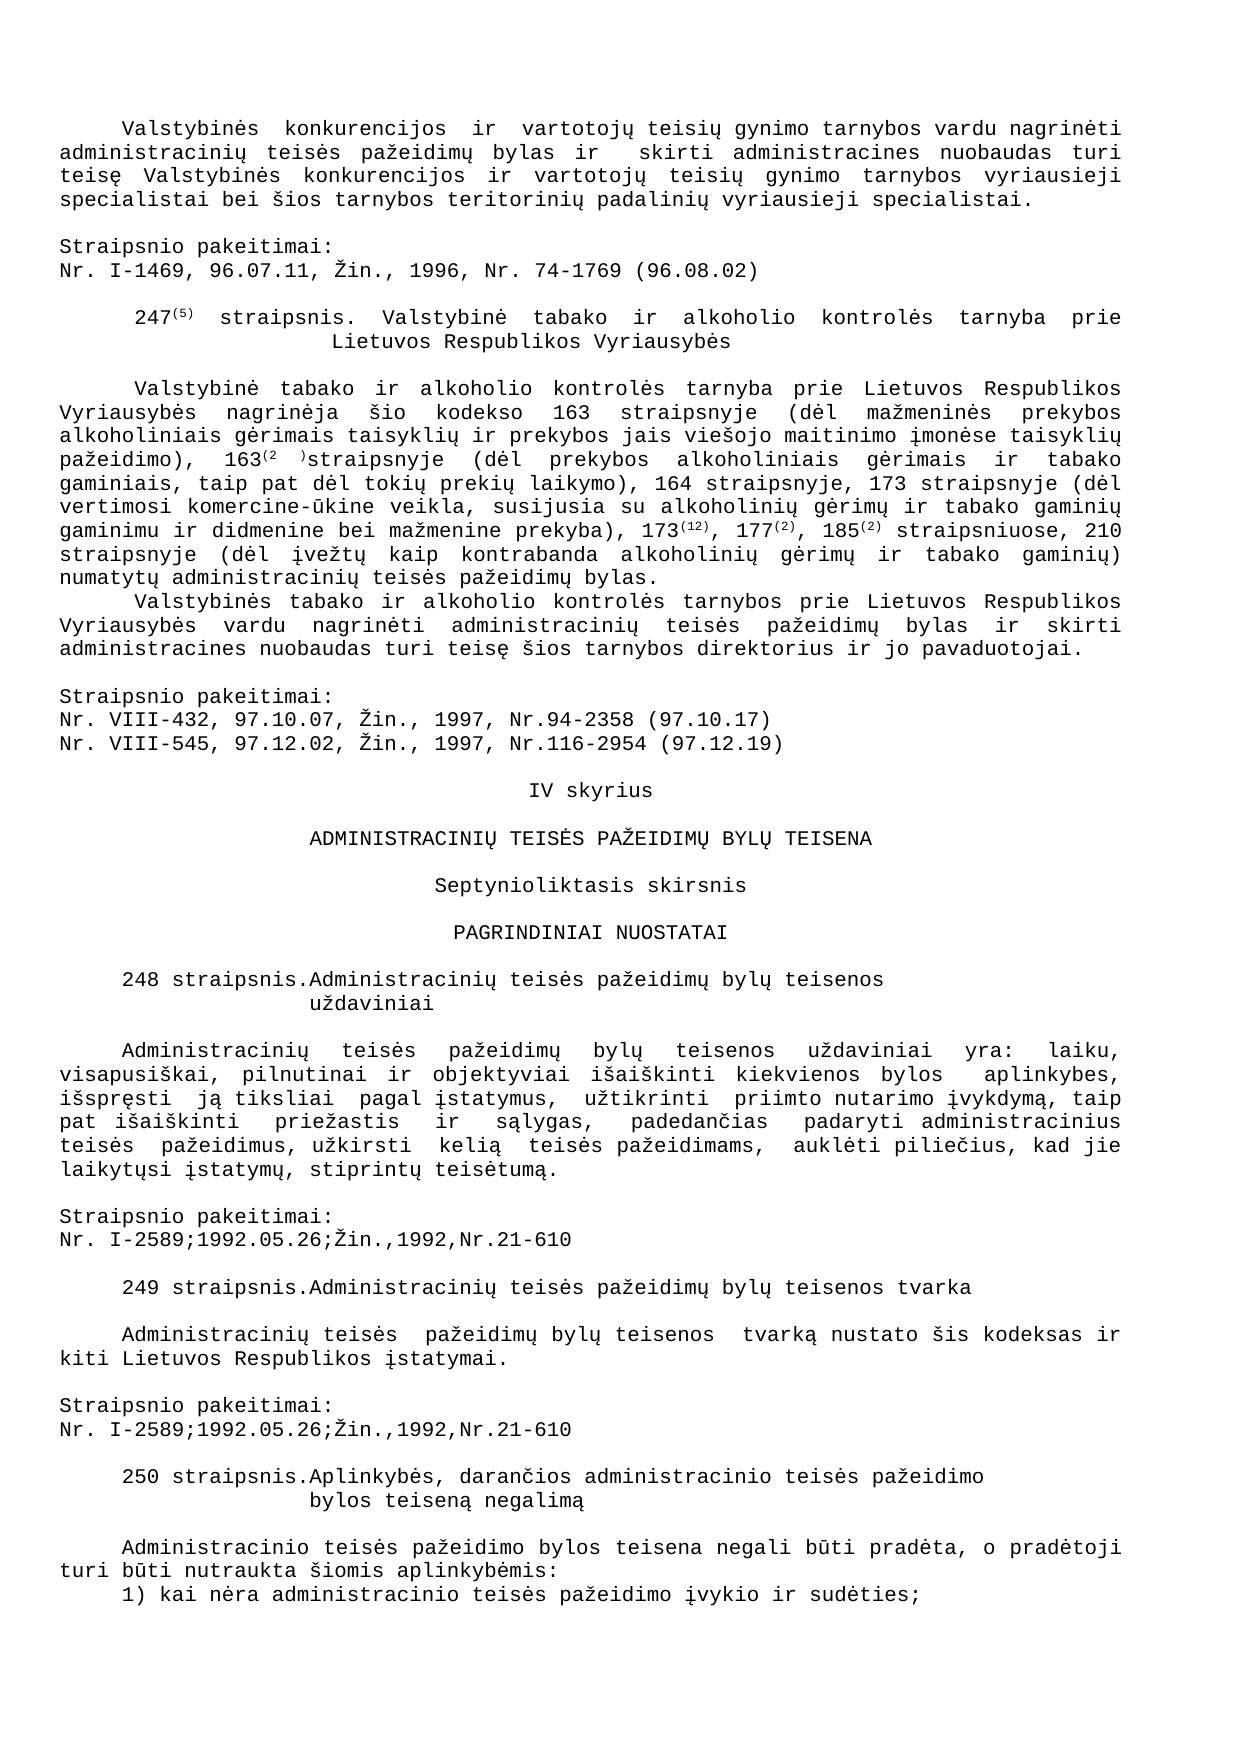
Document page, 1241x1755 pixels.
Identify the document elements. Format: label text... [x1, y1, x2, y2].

text Administracinių teisės pažeidimų bylų teisenos tvarką nustato šis kodeksas ir kiti Lietuvos Respublikos įstatymai. [59, 1324, 1122, 1371]
text Nr. I-2589;1992.05.26;Žin.,1992,Nr.21-610 [59, 1229, 1122, 1253]
text PAGRINDINIAI NUOSTATAI [59, 922, 1122, 946]
text Straipsnio pakeitimai: [59, 236, 1122, 260]
text 248 straipsnis.Administracinių teisės pažeidimų bylų teisenos [59, 969, 1122, 993]
text ADMINISTRACINIŲ TEISĖS PAŽEIDIMŲ BYLŲ TEISENA [59, 827, 1122, 851]
text Nr. VIII-432, 97.10.07, Žin., 1997, Nr.94-2358 (97.10.17) [59, 709, 1122, 733]
text Valstybinės tabako ir alkoholio kontrolės tarnybos prie Lietuvos Respublikos Vyriausybės vardu nagrinėti administracinių teisės pažeidimų bylas ir skirti administracines nuobaudas turi teisę šios tarnybos direktorius ir jo pavaduotojai. [59, 591, 1122, 662]
text Septynioliktasis skirsnis [59, 875, 1122, 898]
text Nr. I-2589;1992.05.26;Žin.,1992,Nr.21-610 [59, 1419, 1122, 1442]
text Valstybinė tabako ir alkoholio kontrolės tarnyba prie Lietuvos Respublikos Vyriausybės nagrinėja šio kodekso 163 straipsnyje (dėl mažmeninės prekybos alkoholiniais gėrimais taisyklių ir prekybos jais viešojo maitinimo įmonėse taisyklių pažeidimo), 163(2 )straipsnyje (dėl prekybos alkoholiniais gėrimais ir tabako gaminiais, taip pat dėl tokių prekių laikymo), 164 straipsnyje, 173 straipsnyje (dėl vertimosi komercine-ūkine veikla, susijusia su alkoholinių gėrimų ir tabako gaminių gaminimu ir didmenine bei mažmenine prekyba), 173(12), 177(2), 185(2) straipsniuose, 210 straipsnyje (dėl įvežtų kaip kontrabanda alkoholinių gėrimų ir tabako gaminių) numatytų administracinių teisės pažeidimų bylas. [59, 378, 1122, 591]
text Straipsnio pakeitimai: [59, 686, 1122, 709]
text Administracinių teisės pažeidimų bylų teisenos uždaviniai yra: laiku, visapusiškai, pilnutinai ir objektyviai išaiškinti kiekvienos bylos aplinkybes, išspręsti ją tiksliai pagal įstatymus, užtikrinti priimto nutarimo įvykdymą, taip pat išaiškinti priežastis ir sąlygas, padedančias padaryti administracinius teisės pažeidimus, užkirsti kelią teisės pažeidimams, auklėti piliečius, kad jie laikytųsi įstatymų, stiprintų teisėtumą. [59, 1040, 1122, 1182]
text Nr. I-1469, 96.07.11, Žin., 1996, Nr. 74-1769 (96.08.02) [59, 260, 1122, 284]
text 249 straipsnis.Administracinių teisės pažeidimų bylų teisenos tvarka [59, 1277, 1122, 1300]
text Nr. VIII-545, 97.12.02, Žin., 1997, Nr.116-2954 (97.12.19) [59, 733, 1122, 757]
text IV skyrius [59, 780, 1122, 804]
text 1) kai nėra administracinio teisės pažeidimo įvykio ir sudėties; [59, 1584, 1122, 1608]
text Straipsnio pakeitimai: [59, 1206, 1122, 1229]
text bylos teiseną negalimą [59, 1489, 1122, 1513]
text Administracinio teisės pažeidimo bylos teisena negali būti pradėta, o pradėtoji turi būti nutraukta šiomis aplinkybėmis: [59, 1537, 1122, 1584]
text 250 straipsnis.Aplinkybės, darančios administracinio teisės pažeidimo [59, 1466, 1122, 1489]
text Straipsnio pakeitimai: [59, 1395, 1122, 1419]
text 247(5) straipsnis. Valstybinė tabako ir alkoholio kontrolės tarnyba prie Lietuvos Respublikos Vyriausybės [134, 307, 1122, 354]
text uždaviniai [59, 993, 1122, 1017]
text Valstybinės konkurencijos ir vartotojų teisių gynimo tarnybos vardu nagrinėti administracinių teisės pažeidimų bylas ir skirti administracines nuobaudas turi teisę Valstybinės konkurencijos ir vartotojų teisių gynimo tarnybos vyriausieji specialistai bei šios tarnybos teritorinių padalinių vyriausieji specialistai. [59, 118, 1122, 213]
